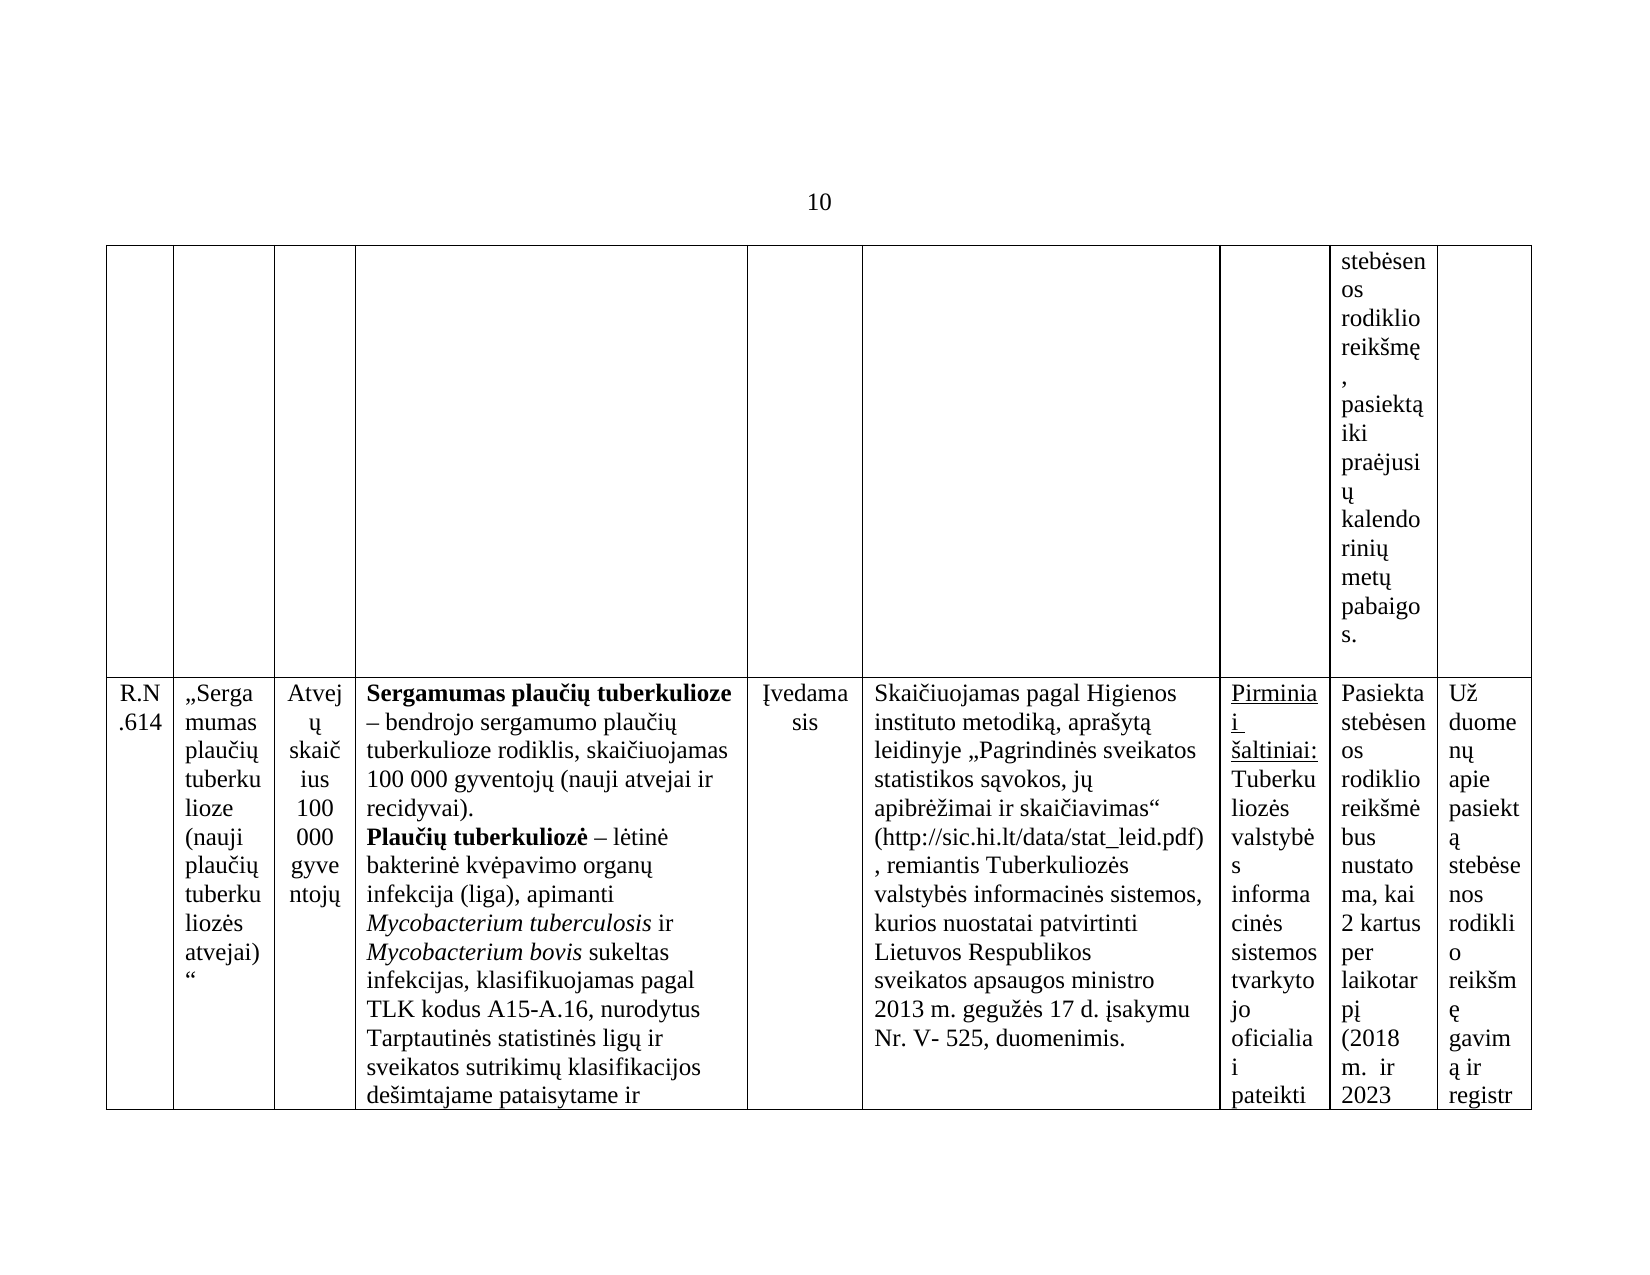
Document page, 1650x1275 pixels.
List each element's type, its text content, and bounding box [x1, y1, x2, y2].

table_cell [174, 246, 274, 677]
table_cell Sergamumas plaučių tuberkulioze – bendrojo sergamumo plaučių tuberkulioze rodiklis, skaičiuojamas 100 000 gyventojų (nauji atvejai ir recidyvai). Plaučių tuberkuliozė – lėtinė bakterinė kvėpavimo organų infekcija (liga), apimanti Mycobacterium tuberculosis ir Mycobacterium bovis sukeltas infekcijas, klasifikuojamas pagal TLK kodus A15-A.16, nurodytus Tarptautinės statistinės ligų ir sveikatos sutrikimų klasifikacijos dešimtajame pataisytame ir [356, 678, 747, 1109]
table_cell Įvedamasis [748, 678, 862, 1109]
table_cell [356, 246, 747, 677]
table_cell Už duomenų apie pasiektą stebėsenos rodiklio reikšmę gavimą ir registr [1438, 678, 1531, 1109]
table_cell [863, 246, 1219, 677]
table_cell Skaičiuojamas pagal Higienos instituto metodiką, aprašytą leidinyje „Pagrindinės sveikatos statistikos sąvokos, jų apibrėžimai ir skaičiavimas“ (http://sic.hi.lt/data/stat_leid.pdf), remiantis Tuberkuliozės valstybės informacinės sistemos, kurios nuostatai patvirtinti Lietuvos Respublikos sveikatos apsaugos ministro 2013 m. gegužės 17 d. įsakymu Nr. V- 525, duomenimis. [863, 678, 1219, 1109]
table_cell „Sergamumas plaučių tuberkulioze (nauji plaučių tuberkuliozės atvejai)“ [174, 678, 274, 1109]
table_cell Pasiekta stebėsenos rodiklio reikšmė bus nustatoma, kai 2 kartus per laikotarpį (2018 m. ir 2023 [1331, 678, 1437, 1109]
table_cell Atvejų skaičius 100 000 gyventojų [275, 678, 355, 1109]
table_cell R.N.614 [107, 678, 173, 1109]
table_cell Pirminiai šaltiniai: Tuberkuliozės valstybės informacinės sistemos tvarkytojo oficialiai pateikti [1221, 678, 1329, 1109]
table_cell [1438, 246, 1531, 677]
table_cell [107, 246, 173, 677]
table_cell [1221, 246, 1329, 677]
table_cell stebėsenos rodiklio reikšmę, pasiektą iki praėjusių kalendorinių metų pabaigos. [1331, 246, 1437, 677]
table_cell [748, 246, 862, 677]
table_cell [275, 246, 355, 677]
